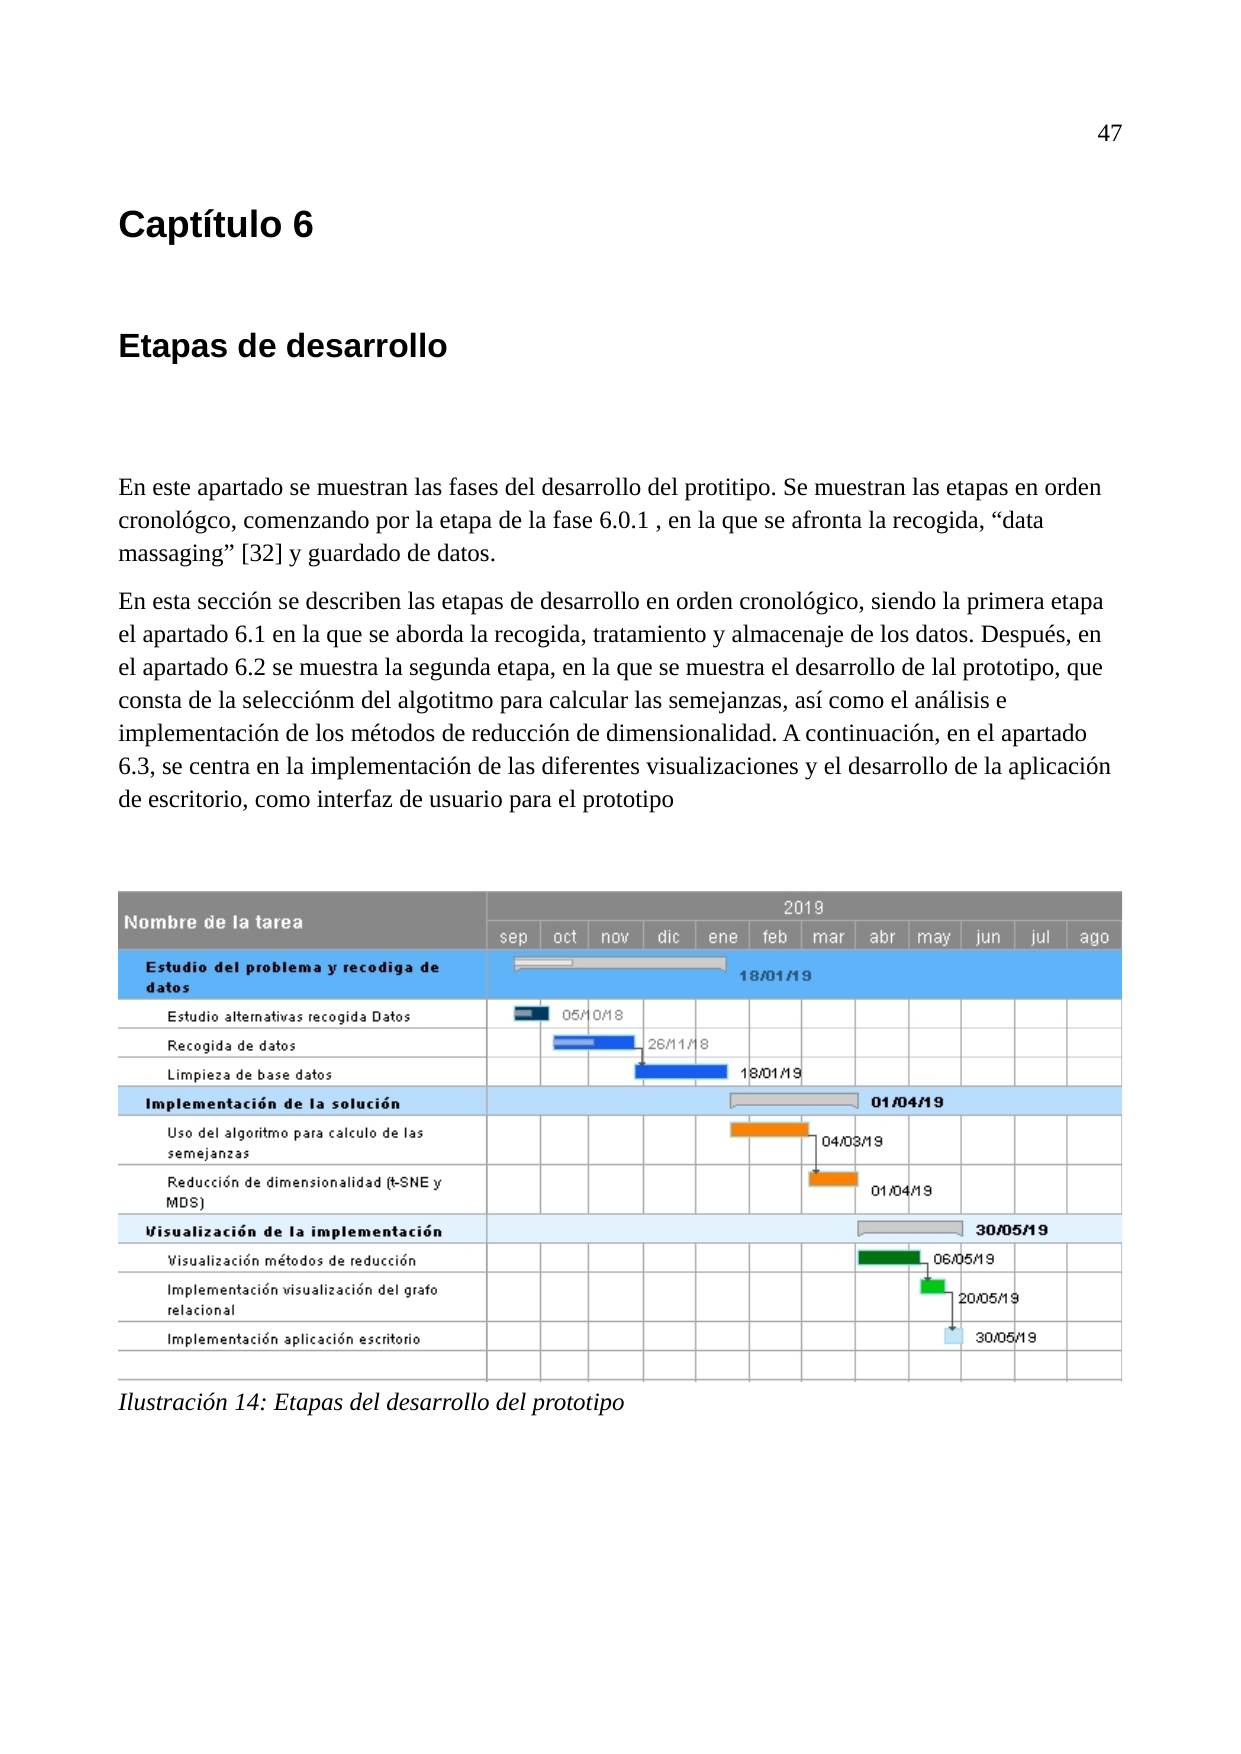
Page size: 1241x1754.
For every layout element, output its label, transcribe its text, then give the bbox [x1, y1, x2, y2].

picture [118, 891, 1123, 1382]
text Ilustración 14: Etapas del desarrollo del prototipo [118, 1382, 1122, 1416]
text En este apartado se muestran las fases del desarrollo del protitipo. Se muestran las etapas en orden cronológco, comenzando por la etapa de la fase 6.0.1 , en la que se afronta la recogida, “data massaging” [32] y guardado de datos. [118, 472, 1122, 567]
subtitle Captítulo 6 [118, 201, 1122, 245]
text En esta sección se describen las etapas de desarrollo en orden cronológico, siendo la primera etapa el apartado 6.1 en la que se aborda la recogida, tratamiento y almacenaje de los datos. Después, en el apartado 6.2 se muestra la segunda etapa, en la que se muestra el desarrollo de lal prototipo, que consta de la selecciónm del algotitmo para calcular las semejanzas, así como el análisis e implementación de los métodos de reducción de dimensionalidad. A continuación, en el apartado 6.3, se centra en la implementación de las diferentes visualizaciones y el desarrollo de la aplicación de escritorio, como interfaz de usuario para el prototipo [118, 586, 1122, 813]
subtitle Etapas de desarrollo [118, 326, 1122, 364]
